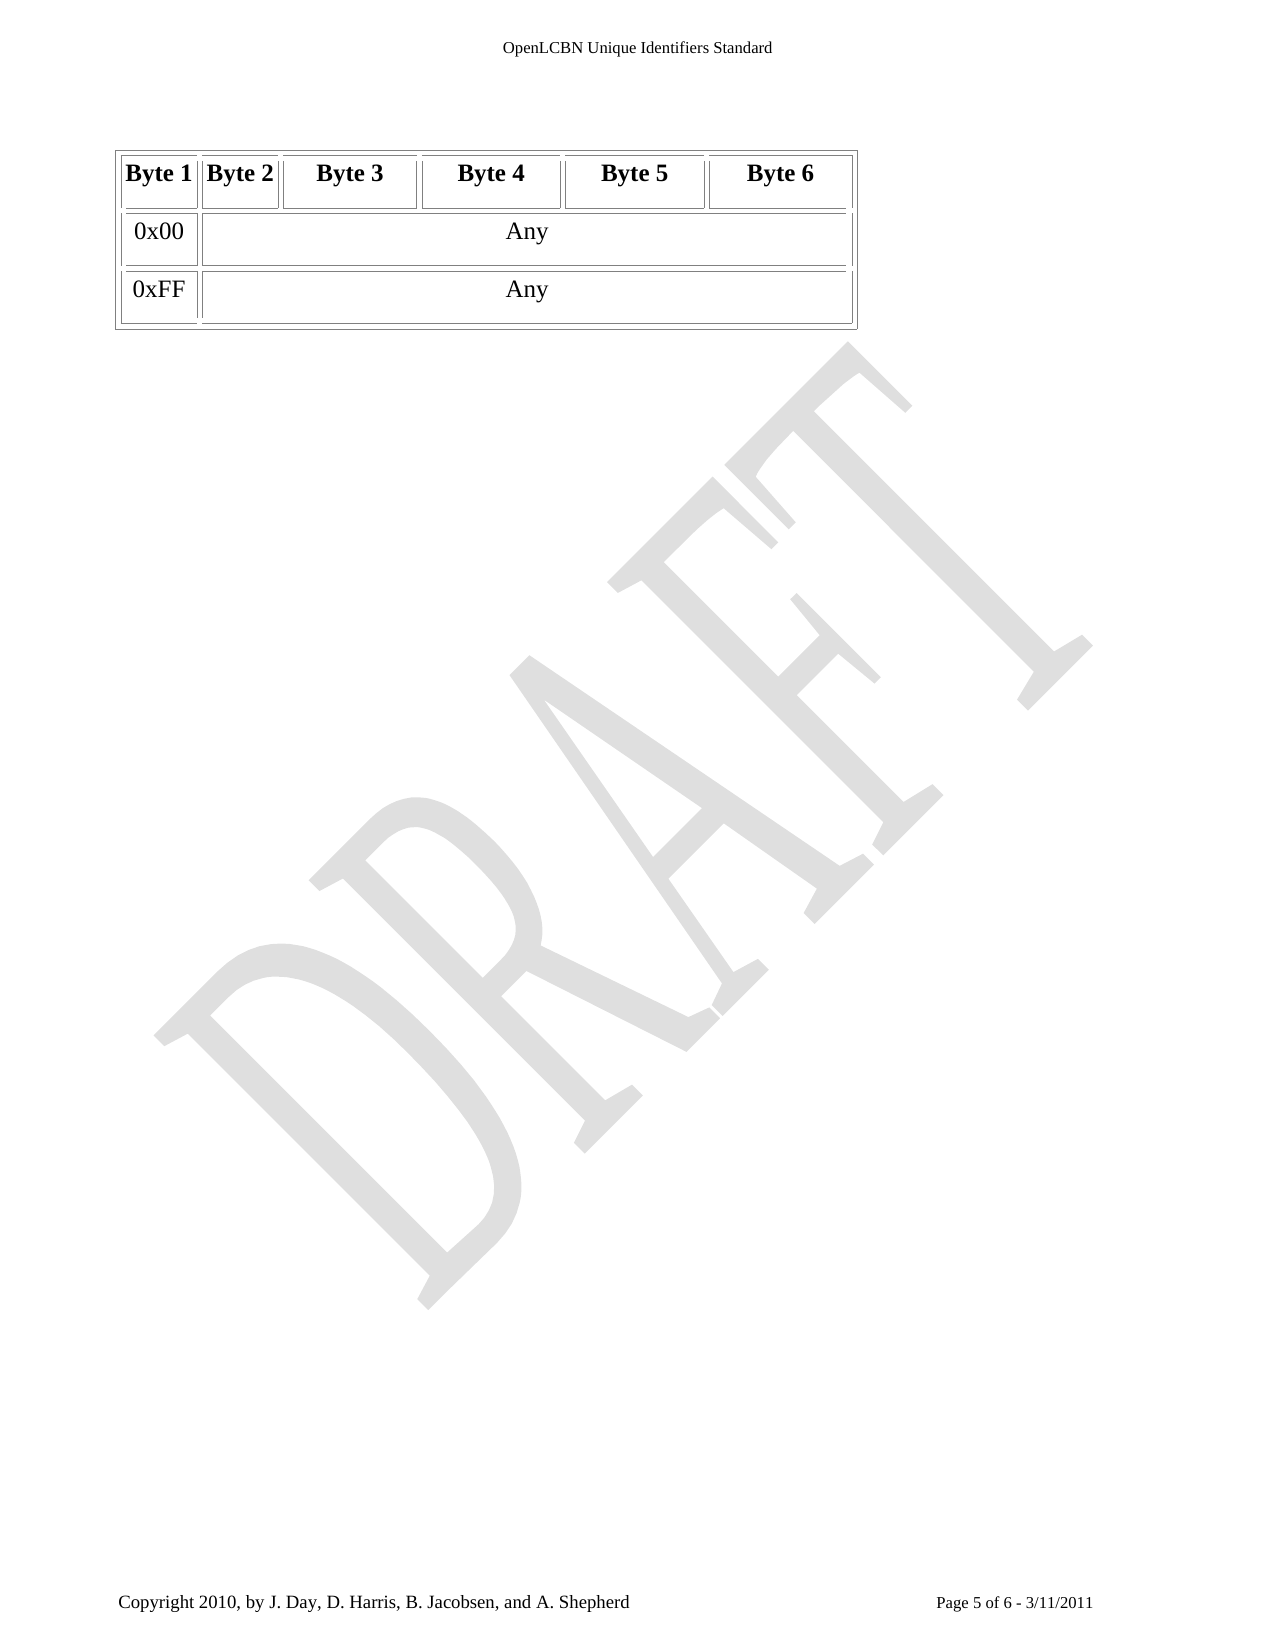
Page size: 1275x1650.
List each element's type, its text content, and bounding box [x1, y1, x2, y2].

table_cell 0xFF [118, 265, 199, 323]
table_cell Any [200, 208, 854, 265]
table_cell Any [200, 265, 854, 323]
table_header Byte 5 [563, 151, 706, 208]
table_cell 0x00 [118, 208, 199, 265]
table_header Byte 6 [706, 151, 854, 208]
table_header Byte 2 [200, 151, 281, 208]
table_header Byte 1 [118, 151, 199, 208]
table_header Byte 3 [281, 151, 419, 208]
table_header Byte 4 [419, 151, 563, 208]
